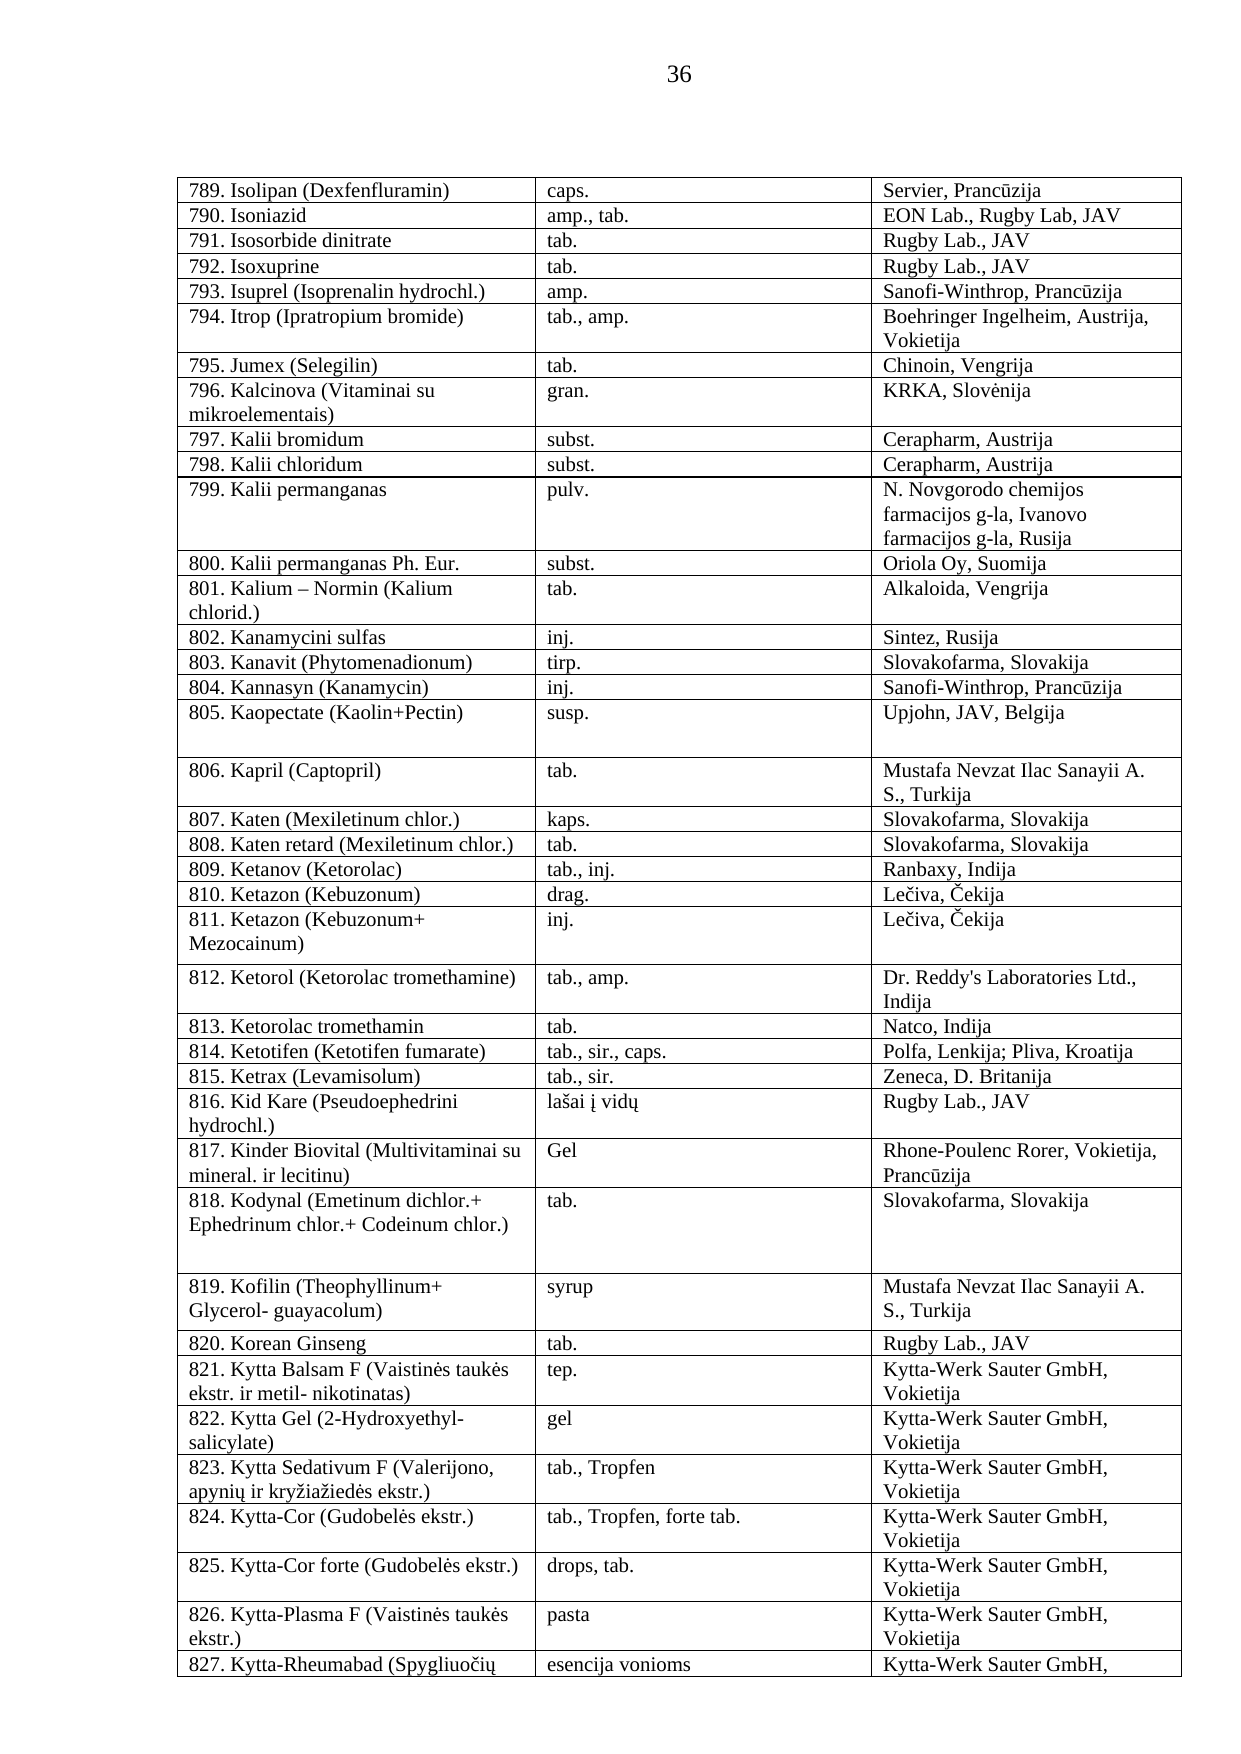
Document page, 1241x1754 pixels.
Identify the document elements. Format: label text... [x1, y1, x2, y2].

table_cell amp., tab. [536, 203, 871, 227]
table_cell Kytta-Werk Sauter GmbH, Vokietija [872, 1356, 1181, 1404]
table_cell tep. [536, 1356, 871, 1404]
table_cell susp. [536, 700, 871, 757]
table_cell Lečiva, Čekija [872, 882, 1181, 906]
table_cell 806. Kapril (Captopril) [178, 758, 535, 806]
table_cell gran. [536, 378, 871, 426]
table_cell 796. Kalcinova (Vitaminai su mikroelementais) [178, 378, 535, 426]
table_cell 812. Ketorol (Ketorolac tromethamine) [178, 965, 535, 1013]
table_cell 802. Kanamycini sulfas [178, 625, 535, 649]
table_cell inj. [536, 625, 871, 649]
table_cell 793. Isuprel (Isoprenalin hydrochl.) [178, 279, 535, 303]
table_cell Kytta-Werk Sauter GmbH, [872, 1651, 1181, 1676]
table_cell 803. Kanavit (Phytomenadionum) [178, 650, 535, 674]
table_cell 819. Kofilin (Theophyllinum+ Glycerol- guayacolum) [178, 1274, 535, 1330]
table_cell pulv. [536, 478, 871, 549]
table_cell subst. [536, 427, 871, 451]
table_cell Mustafa Nevzat Ilac Sanayii A. S., Turkija [872, 758, 1181, 806]
table_cell tab., Tropfen, forte tab. [536, 1504, 871, 1552]
table_cell Gel [536, 1139, 871, 1187]
table_cell tab., Tropfen [536, 1455, 871, 1503]
table_cell Kytta-Werk Sauter GmbH, Vokietija [872, 1406, 1181, 1454]
table_cell Sanofi-Winthrop, Prancūzija [872, 279, 1181, 303]
table_cell 824. Kytta-Cor (Gudobelės ekstr.) [178, 1504, 535, 1552]
table_cell 814. Ketotifen (Ketotifen fumarate) [178, 1039, 535, 1063]
table_cell tab., sir., caps. [536, 1039, 871, 1063]
table_cell 792. Isoxuprine [178, 254, 535, 278]
table_cell gel [536, 1406, 871, 1454]
table_cell tab. [536, 353, 871, 377]
table_cell KRKA, Slovėnija [872, 378, 1181, 426]
table_cell tab., amp. [536, 965, 871, 1013]
table_cell Alkaloida, Vengrija [872, 576, 1181, 624]
table_cell 823. Kytta Sedativum F (Valerijono, apynių ir kryžiažiedės ekstr.) [178, 1455, 535, 1503]
table_cell tab. [536, 254, 871, 278]
table_cell Polfa, Lenkija; Pliva, Kroatija [872, 1039, 1181, 1063]
table_cell Oriola Oy, Suomija [872, 551, 1181, 575]
table_cell 813. Ketorolac tromethamin [178, 1014, 535, 1038]
table_cell 817. Kinder Biovital (Multivitaminai su mineral. ir lecitinu) [178, 1139, 535, 1187]
table_cell Lečiva, Čekija [872, 907, 1181, 964]
table_cell Rugby Lab., JAV [872, 1089, 1181, 1137]
table_cell 810. Ketazon (Kebuzonum) [178, 882, 535, 906]
table_cell 816. Kid Kare (Pseudoephedrini hydrochl.) [178, 1089, 535, 1137]
table_cell amp. [536, 279, 871, 303]
table_cell Slovakofarma, Slovakija [872, 1188, 1181, 1273]
table_cell 818. Kodynal (Emetinum dichlor.+ Ephedrinum chlor.+ Codeinum chlor.) [178, 1188, 535, 1273]
table_cell 809. Ketanov (Ketorolac) [178, 857, 535, 881]
table_cell drag. [536, 882, 871, 906]
table_cell 825. Kytta-Cor forte (Gudobelės ekstr.) [178, 1553, 535, 1601]
table_cell 826. Kytta-Plasma F (Vaistinės taukės ekstr.) [178, 1602, 535, 1650]
table_cell esencija vonioms [536, 1651, 871, 1676]
table_cell Chinoin, Vengrija [872, 353, 1181, 377]
table_cell Rhone-Poulenc Rorer, Vokietija, Prancūzija [872, 1139, 1181, 1187]
table_cell N. Novgorodo chemijos farmacijos g-la, Ivanovo farmacijos g-la, Rusija [872, 478, 1181, 549]
table_cell 790. Isoniazid [178, 203, 535, 227]
table_cell Mustafa Nevzat Ilac Sanayii A. S., Turkija [872, 1274, 1181, 1330]
table_cell 794. Itrop (Ipratropium bromide) [178, 304, 535, 352]
table_cell Ranbaxy, Indija [872, 857, 1181, 881]
table_cell Dr. Reddy's Laboratories Ltd., Indija [872, 965, 1181, 1013]
table_cell inj. [536, 907, 871, 964]
table_cell 798. Kalii chloridum [178, 452, 535, 476]
table_cell subst. [536, 551, 871, 575]
table_cell tab., sir. [536, 1064, 871, 1088]
table_cell 815. Ketrax (Levamisolum) [178, 1064, 535, 1088]
table_cell 811. Ketazon (Kebuzonum+ Mezocainum) [178, 907, 535, 964]
table_cell 804. Kannasyn (Kanamycin) [178, 675, 535, 699]
table_cell 805. Kaopectate (Kaolin+Pectin) [178, 700, 535, 757]
table_cell 807. Katen (Mexiletinum chlor.) [178, 807, 535, 831]
table_cell 800. Kalii permanganas Ph. Eur. [178, 551, 535, 575]
table_cell Rugby Lab., JAV [872, 229, 1181, 252]
table_cell Cerapharm, Austrija [872, 452, 1181, 476]
table_cell drops, tab. [536, 1553, 871, 1601]
table_cell Rugby Lab., JAV [872, 254, 1181, 278]
table_cell 795. Jumex (Selegilin) [178, 353, 535, 377]
table_cell Upjohn, JAV, Belgija [872, 700, 1181, 757]
table_cell tab., inj. [536, 857, 871, 881]
table_cell 820. Korean Ginseng [178, 1331, 535, 1355]
table_cell 822. Kytta Gel (2-Hydroxyethyl- salicylate) [178, 1406, 535, 1454]
table_cell tab. [536, 576, 871, 624]
table_cell subst. [536, 452, 871, 476]
table_cell tab., amp. [536, 304, 871, 352]
table_cell pasta [536, 1602, 871, 1650]
table_cell Slovakofarma, Slovakija [872, 650, 1181, 674]
table_cell 799. Kalii permanganas [178, 478, 535, 549]
table_cell Boehringer Ingelheim, Austrija, Vokietija [872, 304, 1181, 352]
table_cell Kytta-Werk Sauter GmbH, Vokietija [872, 1455, 1181, 1503]
table_cell 827. Kytta-Rheumabad (Spygliuočių [178, 1651, 535, 1676]
table_cell Sanofi-Winthrop, Prancūzija [872, 675, 1181, 699]
table_cell tirp. [536, 650, 871, 674]
table_cell tab. [536, 229, 871, 252]
table_cell 821. Kytta Balsam F (Vaistinės taukės ekstr. ir metil- nikotinatas) [178, 1356, 535, 1404]
table_cell tab. [536, 1188, 871, 1273]
table_cell Natco, Indija [872, 1014, 1181, 1038]
table_cell Kytta-Werk Sauter GmbH, Vokietija [872, 1504, 1181, 1552]
table_cell tab. [536, 832, 871, 856]
table_cell Rugby Lab., JAV [872, 1331, 1181, 1355]
table_cell 801. Kalium – Normin (Kalium chlorid.) [178, 576, 535, 624]
table_cell caps. [536, 178, 871, 202]
table_cell Slovakofarma, Slovakija [872, 807, 1181, 831]
table_cell Kytta-Werk Sauter GmbH, Vokietija [872, 1553, 1181, 1601]
table_cell 791. Isosorbide dinitrate [178, 229, 535, 252]
table_cell lašai į vidų [536, 1089, 871, 1137]
table_cell inj. [536, 675, 871, 699]
table_cell kaps. [536, 807, 871, 831]
table_cell 789. Isolipan (Dexfenfluramin) [178, 178, 535, 202]
table_cell Sintez, Rusija [872, 625, 1181, 649]
table_cell Slovakofarma, Slovakija [872, 832, 1181, 856]
table_cell Kytta-Werk Sauter GmbH, Vokietija [872, 1602, 1181, 1650]
table_cell Cerapharm, Austrija [872, 427, 1181, 451]
table_cell tab. [536, 758, 871, 806]
table_cell Zeneca, D. Britanija [872, 1064, 1181, 1088]
table_cell syrup [536, 1274, 871, 1330]
table_cell tab. [536, 1331, 871, 1355]
table_cell EON Lab., Rugby Lab, JAV [872, 203, 1181, 227]
table_cell tab. [536, 1014, 871, 1038]
table_cell 797. Kalii bromidum [178, 427, 535, 451]
table_cell 808. Katen retard (Mexiletinum chlor.) [178, 832, 535, 856]
table_cell Servier, Prancūzija [872, 178, 1181, 202]
